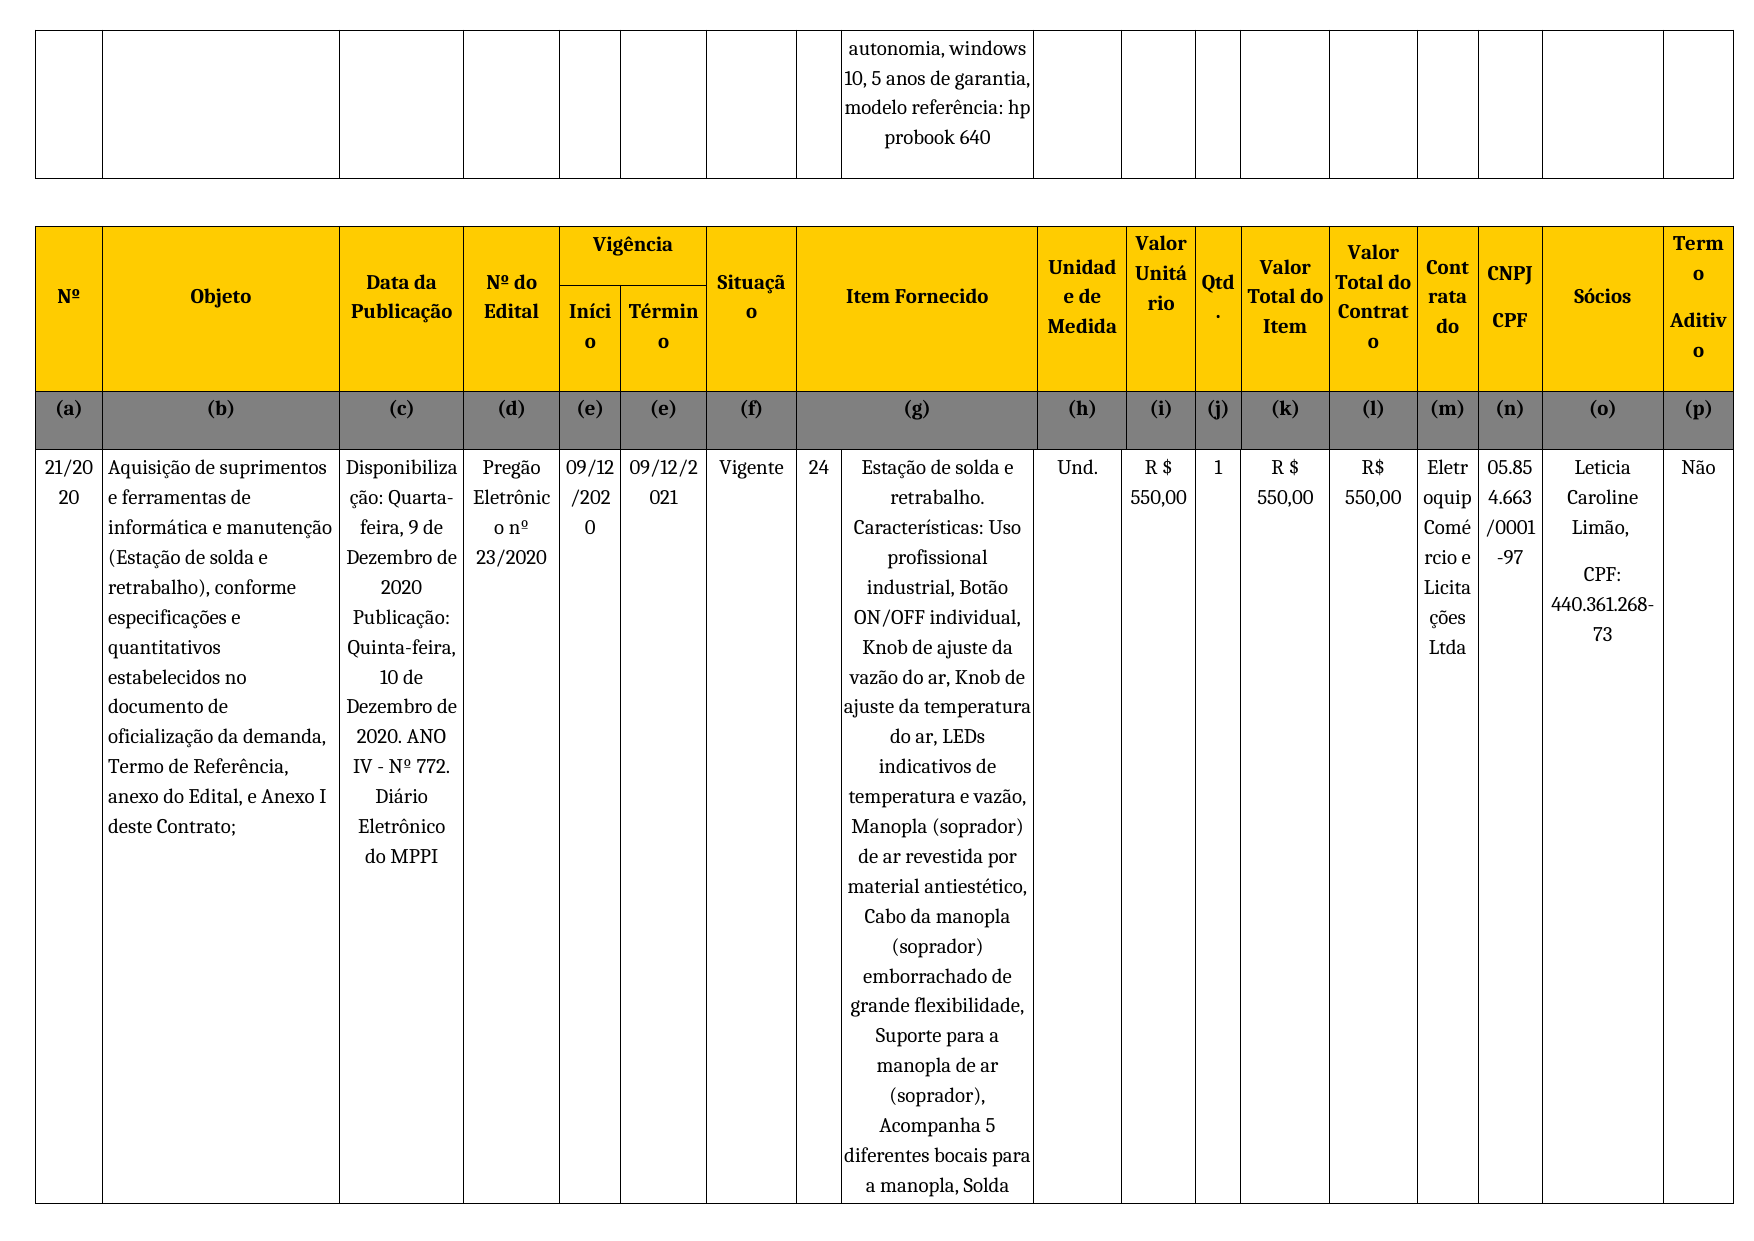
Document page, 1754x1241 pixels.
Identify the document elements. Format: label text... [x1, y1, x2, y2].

table_header Objeto [103, 227, 339, 391]
table_cell 21/2020 [36, 450, 102, 1203]
table_cell R$ 550,00 [1330, 450, 1417, 1203]
table_cell Eletroquip Comércio e Licitações Ltda [1418, 450, 1478, 1203]
table_cell (k) [1242, 392, 1329, 449]
table_cell [560, 31, 620, 178]
table_cell Vigente [707, 450, 796, 1203]
table_cell [1664, 31, 1733, 178]
table_header Termo Aditivo [1664, 227, 1733, 391]
table_cell [1034, 31, 1121, 178]
table_cell 05.854.663/0001-97 [1479, 450, 1542, 1203]
table_cell (e) [560, 392, 620, 449]
table_cell (j) [1196, 392, 1241, 449]
table_cell R $ 550,00 [1122, 450, 1195, 1203]
table_cell [707, 31, 796, 178]
table_cell [464, 31, 559, 178]
table_cell Und. [1034, 450, 1121, 1203]
table_cell (f) [707, 392, 796, 449]
table_cell (i) [1127, 392, 1195, 449]
table_cell (m) [1418, 392, 1478, 449]
table_cell (c) [340, 392, 463, 449]
table_cell [1122, 31, 1195, 178]
table_header Vigência [560, 227, 706, 285]
table_header Data da Publicação [340, 227, 463, 391]
table_cell [797, 31, 841, 178]
table_cell 24 [797, 450, 841, 1203]
table_cell (l) [1330, 392, 1417, 449]
table_cell [1543, 31, 1663, 178]
table_header Valor Total do Contrato [1330, 227, 1417, 391]
table_cell (p) [1664, 392, 1733, 449]
table_cell autonomia, windows 10, 5 anos de garantia, modelo referência: hp probook 640 [842, 31, 1033, 178]
table_cell (o) [1543, 392, 1663, 449]
table_cell Pregão Eletrônico nº 23/2020 [464, 450, 559, 1203]
table_cell Disponibilização: Quarta-feira, 9 de Dezembro de 2020 Publicação: Quinta-feira, 10 de Dezembro de 2020. ANO IV - Nº 772. Diário Eletrônico do MPPI [340, 450, 463, 1203]
table_header Qtd. [1196, 227, 1241, 391]
table_cell [1479, 31, 1542, 178]
table_cell (n) [1479, 392, 1542, 449]
table_cell Aquisição de suprimentos e ferramentas de informática e manutenção (Estação de solda e retrabalho), conforme especificações e quantitativos estabelecidos no documento de oficialização da demanda, Termo de Referência, anexo do Edital, e Anexo I deste Contrato; [103, 450, 339, 1203]
table_cell (d) [464, 392, 559, 449]
table_cell Não [1664, 450, 1733, 1203]
table_header Valor Unitário [1127, 227, 1195, 391]
table_cell Término [621, 286, 706, 391]
table_header Nº [36, 227, 102, 391]
table_cell (h) [1038, 392, 1126, 449]
table_header Sócios [1543, 227, 1663, 391]
table_cell R $ 550,00 [1241, 450, 1329, 1203]
table_cell 1 [1196, 450, 1240, 1203]
table_cell [103, 31, 339, 178]
table_cell [1330, 31, 1417, 178]
table_header Nº do Edital [464, 227, 559, 391]
table_cell (b) [103, 392, 339, 449]
table_cell 09/12/2020 [560, 450, 620, 1203]
table_header CNPJ CPF [1479, 227, 1542, 391]
table_cell Estação de solda e retrabalho. Características: Uso profissional industrial, Botão ON/OFF individual, Knob de ajuste da vazão do ar, Knob de ajuste da temperatura do ar, LEDs indicativos de temperatura e vazão, Manopla (soprador) de ar revestida por material antiestético, Cabo da manopla (soprador) emborrachado de grande flexibilidade, Suporte para a manopla de ar (soprador), Acompanha 5 diferentes bocais para a manopla, Solda [842, 450, 1033, 1203]
table_cell Início [560, 286, 620, 391]
table_header Unidade de Medida [1038, 227, 1126, 391]
table_cell 09/12/2021 [621, 450, 706, 1203]
table_header Contratado [1418, 227, 1478, 391]
table_header Situação [707, 227, 796, 391]
table_cell [340, 31, 463, 178]
table_cell [621, 31, 706, 178]
table_header Item Fornecido [797, 227, 1037, 391]
table_cell Leticia Caroline Limão, CPF: 440.361.268-73 [1543, 450, 1663, 1203]
table_cell [1196, 31, 1240, 178]
table_cell [1241, 31, 1329, 178]
table_cell [36, 31, 102, 178]
table_cell (e) [621, 392, 706, 449]
table_cell (g) [797, 392, 1037, 449]
table_header Valor Total do Item [1242, 227, 1329, 391]
table_cell [1418, 31, 1478, 178]
table_cell (a) [36, 392, 102, 449]
